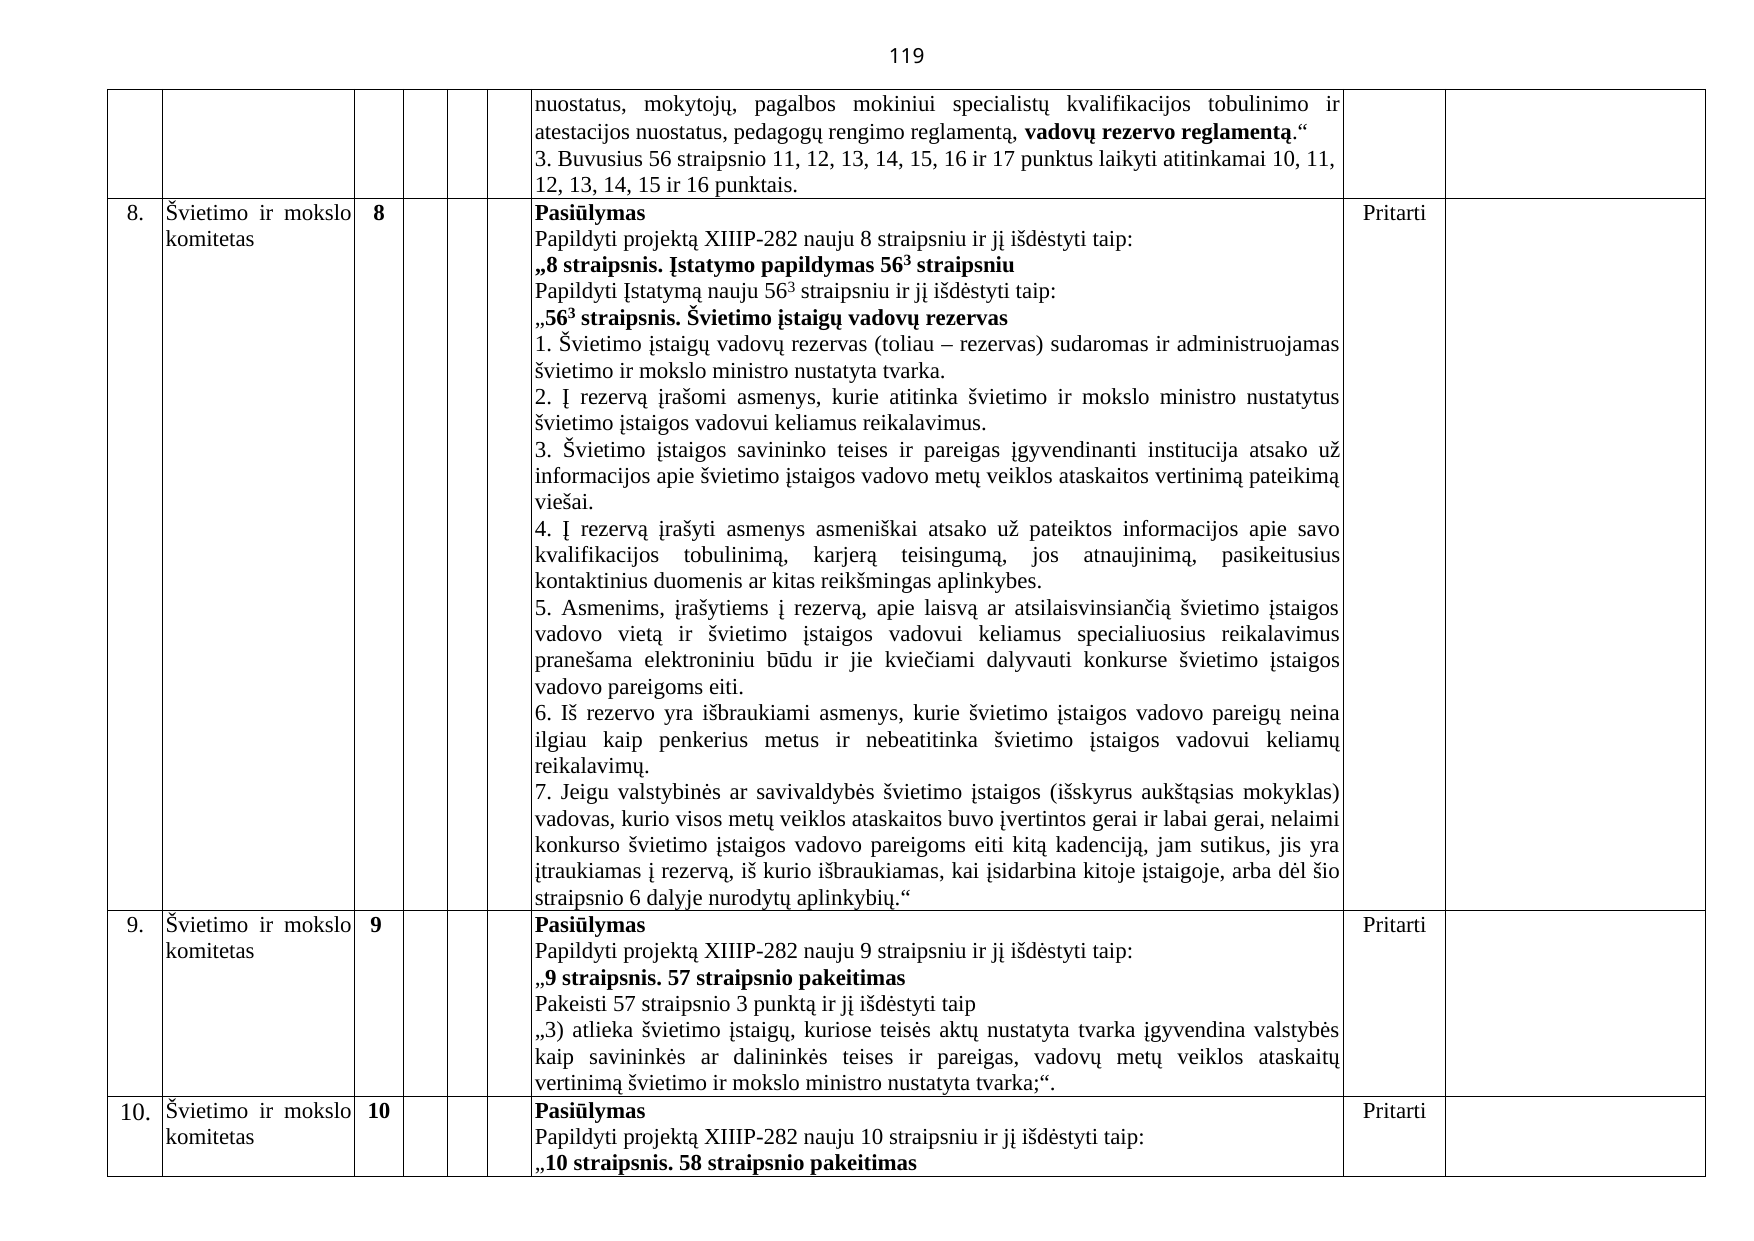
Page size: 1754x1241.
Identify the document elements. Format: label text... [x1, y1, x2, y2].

table_cell Pasiūlymas Papildyti projektą XIIIP-282 nauju 8 straipsniu ir jį išdėstyti taip: „8 straipsnis. Įstatymo papildymas 563 straipsniu Papildyti Įstatymą nauju 563 straipsniu ir jį išdėstyti taip: „563 straipsnis. Švietimo įstaigų vadovų rezervas 1. Švietimo įstaigų vadovų rezervas (toliau – rezervas) sudaromas ir administruojamas švietimo ir mokslo ministro nustatyta tvarka. 2. Į rezervą įrašomi asmenys, kurie atitinka švietimo ir mokslo ministro nustatytus švietimo įstaigos vadovui keliamus reikalavimus. 3. Švietimo įstaigos savininko teises ir pareigas įgyvendinanti institucija atsako už informacijos apie švietimo įstaigos vadovo metų veiklos ataskaitos vertinimą pateikimą viešai. 4. Į rezervą įrašyti asmenys asmeniškai atsako už pateiktos informacijos apie savo kvalifikacijos tobulinimą, karjerą teisingumą, jos atnaujinimą, pasikeitusius kontaktinius duomenis ar kitas reikšmingas aplinkybes. 5. Asmenims, įrašytiems į rezervą, apie laisvą ar atsilaisvinsiančią švietimo įstaigos vadovo vietą ir švietimo įstaigos vadovui keliamus specialiuosius reikalavimus pranešama elektroniniu būdu ir jie kviečiami dalyvauti konkurse švietimo įstaigos vadovo pareigoms eiti. 6. Iš rezervo yra išbraukiami asmenys, kurie švietimo įstaigos vadovo pareigų neina ilgiau kaip penkerius metus ir nebeatitinka švietimo įstaigos vadovui keliamų reikalavimų. 7. Jeigu valstybinės ar savivaldybės švietimo įstaigos (išskyrus aukštąsias mokyklas) vadovas, kurio visos metų veiklos ataskaitos buvo įvertintos gerai ir labai gerai, nelaimi konkurso švietimo įstaigos vadovo pareigoms eiti kitą kadenciją, jam sutikus, jis yra įtraukiamas į rezervą, iš kurio išbraukiamas, kai įsidarbina kitoje įstaigoje, arba dėl šio straipsnio 6 dalyje nurodytų aplinkybių.“ [532, 199, 1343, 910]
table_cell [448, 90, 487, 197]
table_cell [404, 911, 447, 1096]
table_cell [404, 1097, 447, 1176]
table_cell [488, 911, 531, 1096]
table_cell [108, 90, 162, 197]
table_cell [1446, 90, 1705, 197]
table_cell [448, 1097, 487, 1176]
table_cell 8. [108, 199, 162, 910]
table_cell 10. [108, 1097, 162, 1176]
table_cell Švietimo ir mokslo komitetas [163, 1097, 354, 1176]
table_cell nuostatus, mokytojų, pagalbos mokiniui specialistų kvalifikacijos tobulinimo ir atestacijos nuostatus, pedagogų rengimo reglamentą, vadovų rezervo reglamentą.“ 3. Buvusius 56 straipsnio 11, 12, 13, 14, 15, 16 ir 17 punktus laikyti atitinkamai 10, 11, 12, 13, 14, 15 ir 16 punktais. [532, 90, 1343, 197]
table_cell Pritarti [1344, 1097, 1445, 1176]
table_cell Švietimo ir mokslo komitetas [163, 199, 354, 910]
table_cell [488, 90, 531, 197]
table_cell [163, 90, 354, 197]
table_cell 10 [355, 1097, 403, 1176]
table_cell [448, 911, 487, 1096]
table_cell 9 [355, 911, 403, 1096]
table_cell Pritarti [1344, 911, 1445, 1096]
table_cell [1446, 911, 1705, 1096]
table_cell Pasiūlymas Papildyti projektą XIIIP-282 nauju 10 straipsniu ir jį išdėstyti taip: „10 straipsnis. 58 straipsnio pakeitimas [532, 1097, 1343, 1176]
table_cell 9. [108, 911, 162, 1096]
table_cell [404, 90, 447, 197]
table_cell [355, 90, 403, 197]
table_cell [1446, 1097, 1705, 1176]
table_cell [404, 199, 447, 910]
table_cell [1446, 199, 1705, 910]
table_cell Švietimo ir mokslo komitetas [163, 911, 354, 1096]
table_cell Pritarti [1344, 199, 1445, 910]
table_cell [488, 1097, 531, 1176]
table_cell [448, 199, 487, 910]
table_cell 8 [355, 199, 403, 910]
table_cell [488, 199, 531, 910]
table_cell [1344, 90, 1445, 197]
table_cell Pasiūlymas Papildyti projektą XIIIP-282 nauju 9 straipsniu ir jį išdėstyti taip: „9 straipsnis. 57 straipsnio pakeitimas Pakeisti 57 straipsnio 3 punktą ir jį išdėstyti taip „3) atlieka švietimo įstaigų, kuriose teisės aktų nustatyta tvarka įgyvendina valstybės kaip savininkės ar dalininkės teises ir pareigas, vadovų metų veiklos ataskaitų vertinimą švietimo ir mokslo ministro nustatyta tvarka;“. [532, 911, 1343, 1096]
